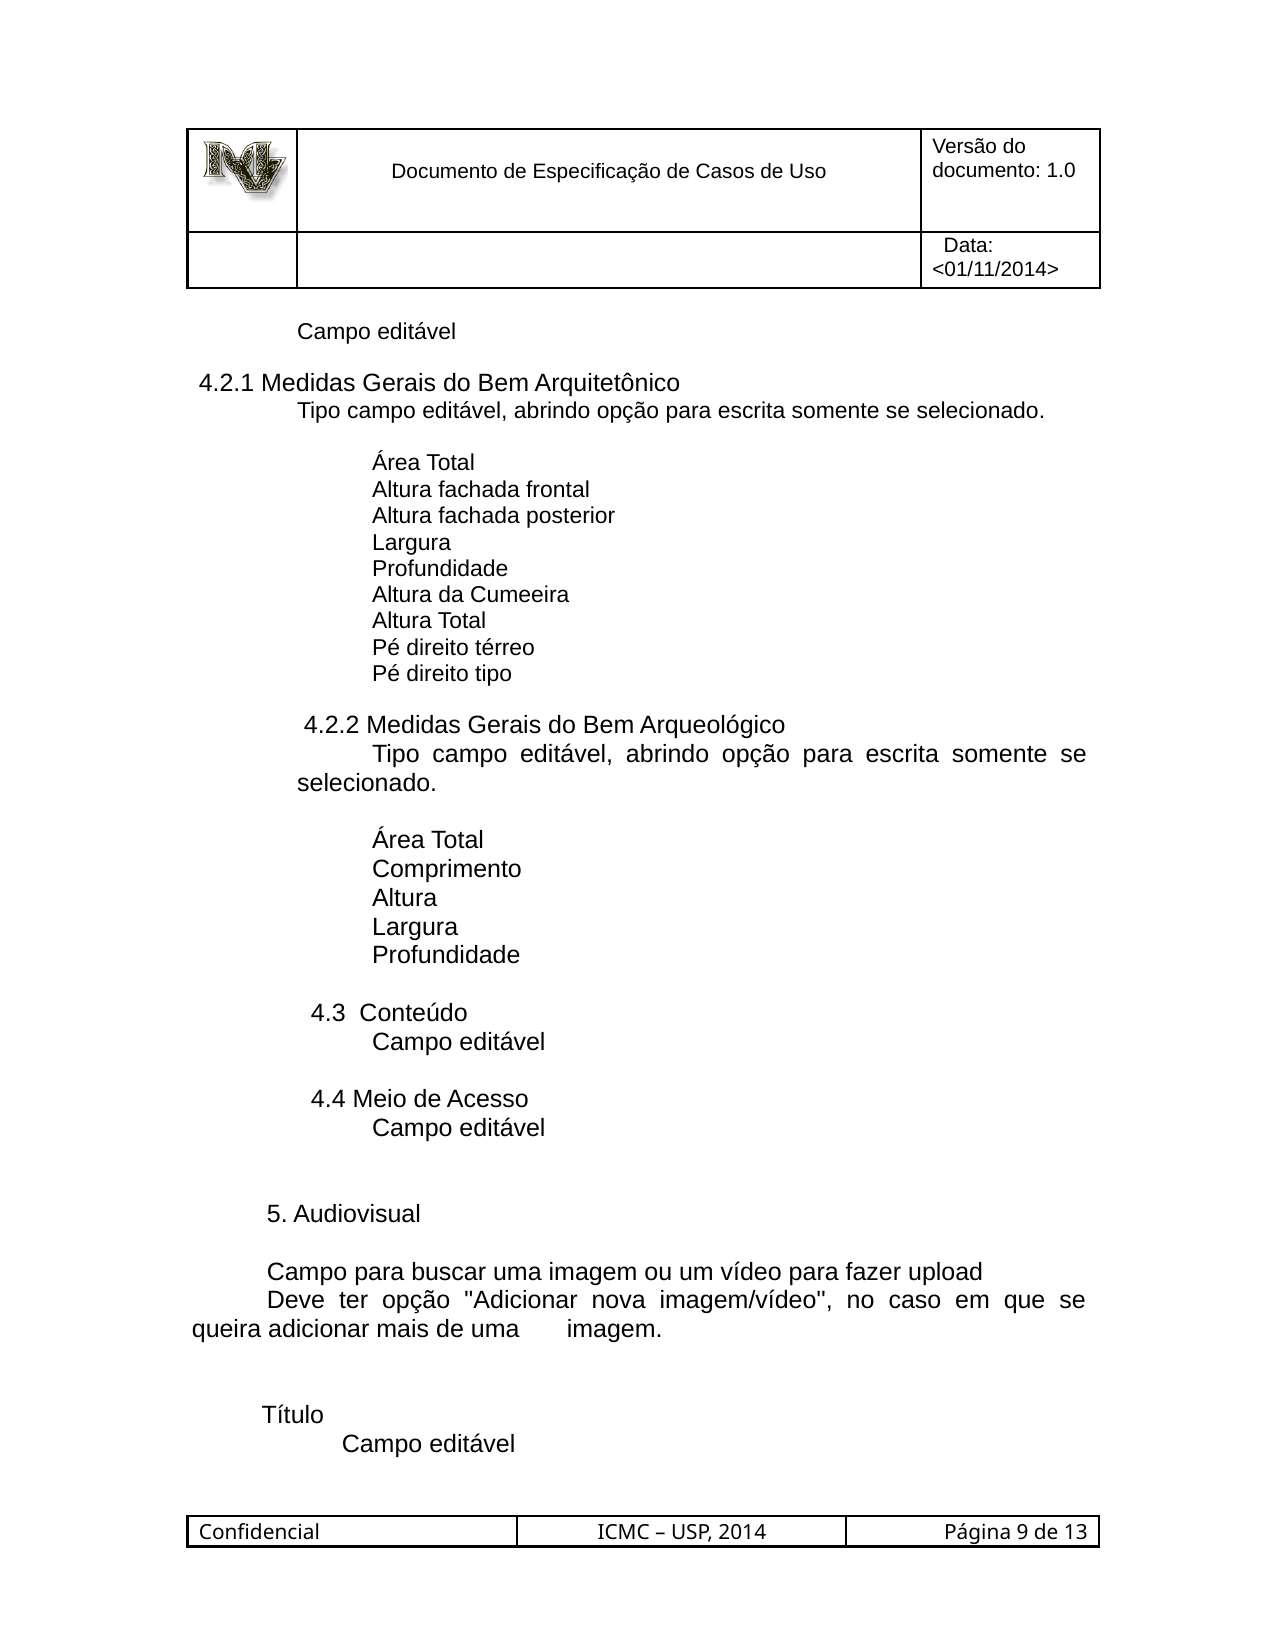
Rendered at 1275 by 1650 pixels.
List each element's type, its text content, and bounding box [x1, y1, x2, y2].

text Campo editável [192, 318, 1087, 344]
text Área Total [192, 449, 1087, 476]
text Tipo campo editável, abrindo opção para escrita somente se selecionado. [192, 739, 1087, 797]
text Campo editável [192, 1113, 1087, 1142]
text Deve ter opção ''Adicionar nova imagem/vídeo'', no caso em que se queira adicionar mais de uma imagem. [192, 1286, 1087, 1343]
text Área Total [192, 826, 1087, 854]
text Campo editável [192, 1429, 1087, 1458]
text Campo editável [192, 1027, 1087, 1056]
text Altura da Cumeeira [192, 581, 1087, 607]
text Altura Total [192, 607, 1087, 634]
text Comprimento [192, 854, 1087, 883]
text Pé direito térreo [192, 634, 1087, 660]
text Profundidade [192, 555, 1087, 581]
text Profundidade [192, 941, 1087, 969]
text 5. Audiovisual [192, 1199, 1087, 1228]
text Largura [192, 528, 1087, 555]
text Título [192, 1401, 1087, 1429]
text 4.3 Conteúdo [192, 998, 1087, 1027]
text 4.2.1 Medidas Gerais do Bem Arquitetônico [192, 368, 1087, 397]
text Altura fachada posterior [192, 502, 1087, 528]
text Pé direito tipo [192, 660, 1087, 687]
text Largura [192, 912, 1087, 941]
text Tipo campo editável, abrindo opção para escrita somente se selecionado. [192, 397, 1087, 423]
text 4.4 Meio de Acesso [192, 1084, 1087, 1113]
text Campo para buscar uma imagem ou um vídeo para fazer upload [192, 1257, 1087, 1286]
text Altura [192, 883, 1087, 912]
text 4.2.2 Medidas Gerais do Bem Arqueológico [192, 711, 1087, 739]
text Altura fachada frontal [192, 476, 1087, 502]
